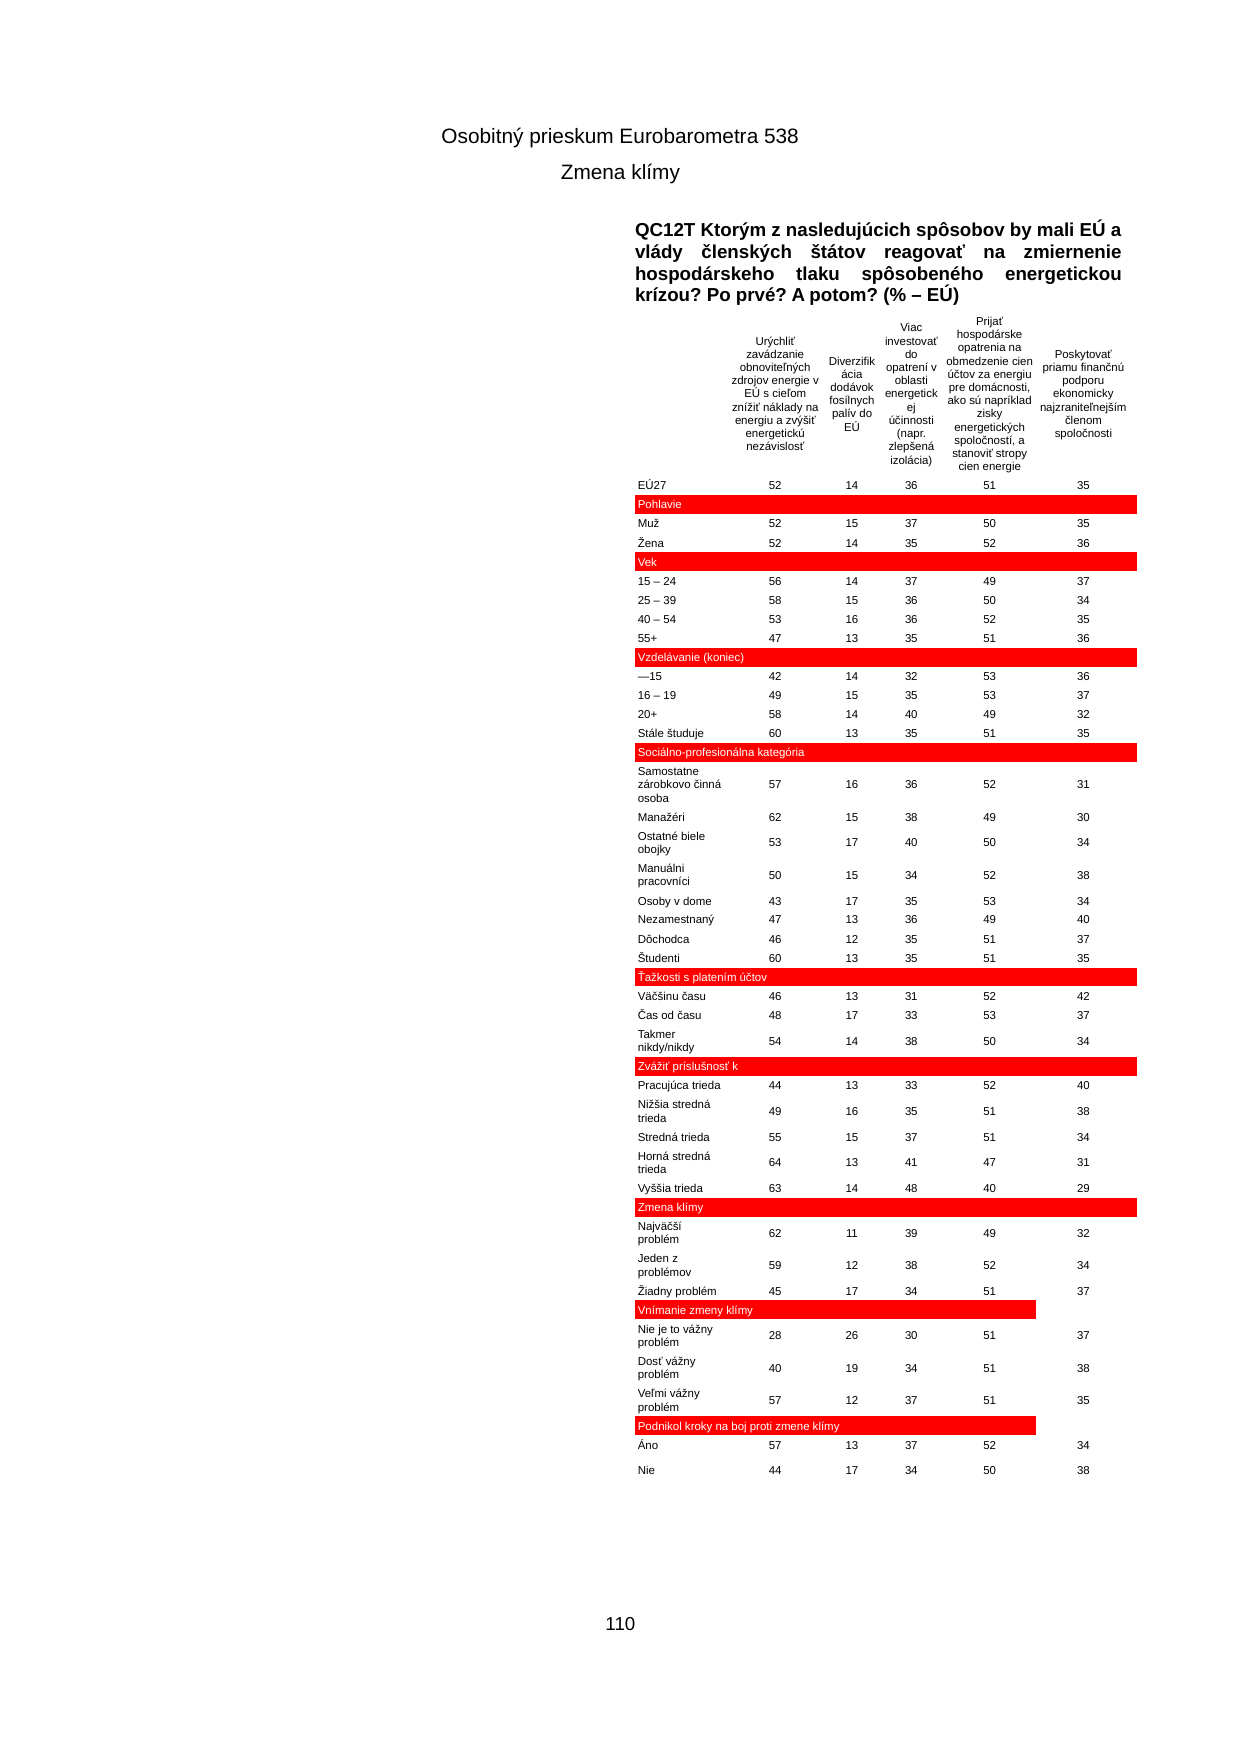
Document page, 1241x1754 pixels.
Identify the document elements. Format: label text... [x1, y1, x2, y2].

table_cell [1130, 910, 1137, 929]
table_cell [1130, 762, 1137, 807]
table_cell 38 [880, 808, 943, 827]
table_cell 64 [726, 1146, 824, 1179]
table_cell 36 [1036, 533, 1130, 552]
table_cell 17 [824, 891, 880, 910]
table_cell 51 [943, 629, 1036, 648]
table_cell 13 [824, 629, 880, 648]
table_cell Pracujúca trieda [635, 1076, 726, 1095]
table_cell Manuálni pracovníci [635, 859, 726, 891]
table_cell Žena [635, 533, 726, 552]
table_cell Vnímanie zmeny klímy [635, 1300, 1036, 1319]
table_cell Zvážiť príslušnosť k [635, 1057, 1137, 1076]
table_cell 47 [943, 1146, 1036, 1179]
table_cell 57 [726, 1384, 824, 1416]
table_cell [1130, 1320, 1137, 1352]
table_cell 40 [1036, 910, 1130, 929]
table_cell 37 [880, 1435, 943, 1454]
table_cell 17 [824, 1006, 880, 1024]
table_cell [1130, 1179, 1137, 1198]
table_cell 36 [1036, 667, 1130, 686]
table_cell 51 [943, 1095, 1036, 1127]
table_cell 12 [824, 929, 880, 948]
table_cell 58 [726, 590, 824, 609]
table_cell 15 [824, 1127, 880, 1146]
table_cell 49 [726, 1095, 824, 1127]
table_cell Študenti [635, 948, 726, 967]
table_cell 36 [880, 590, 943, 609]
table_cell 30 [880, 1320, 943, 1352]
table_cell [1036, 1300, 1130, 1319]
table_cell 35 [880, 629, 943, 648]
table_cell 38 [880, 1249, 943, 1281]
table_cell 29 [1036, 1179, 1130, 1198]
table_cell 36 [880, 762, 943, 807]
table_cell [1130, 667, 1137, 686]
table_cell 13 [824, 948, 880, 967]
table_cell 35 [880, 929, 943, 948]
table_cell 48 [726, 1006, 824, 1024]
table_cell Zmena klímy [635, 1198, 1137, 1217]
table_cell Takmer nikdy/nikdy [635, 1025, 726, 1057]
table_cell 52 [943, 1249, 1036, 1281]
table_cell [1130, 1281, 1137, 1300]
table_cell 49 [943, 1217, 1036, 1249]
table_cell 36 [880, 610, 943, 628]
table_cell Pohlavie [635, 495, 1137, 514]
table_cell [1130, 1455, 1137, 1487]
table_cell Horná stredná trieda [635, 1146, 726, 1179]
table_cell [1130, 948, 1137, 967]
table_cell [1130, 827, 1137, 859]
table_cell Vzdelávanie (koniec) [635, 648, 1137, 667]
table_cell [1130, 686, 1137, 705]
table_cell 35 [880, 724, 943, 743]
table_cell 62 [726, 808, 824, 827]
table_cell 37 [1036, 1281, 1130, 1300]
table_cell 53 [943, 686, 1036, 705]
table_cell 51 [943, 1352, 1036, 1384]
table_cell 34 [880, 1352, 943, 1384]
table_cell Jeden z problémov [635, 1249, 726, 1281]
table_cell Nezamestnaný [635, 910, 726, 929]
table_cell 44 [726, 1076, 824, 1095]
table_cell Nie je to vážny problém [635, 1320, 726, 1352]
table_cell [1130, 629, 1137, 648]
table_cell 45 [726, 1281, 824, 1300]
table_cell 35 [1036, 476, 1130, 495]
table_cell 31 [1036, 762, 1130, 807]
table_cell 56 [726, 571, 824, 590]
table_cell 52 [943, 986, 1036, 1006]
table_cell [1130, 986, 1137, 1006]
table_cell 17 [824, 1281, 880, 1300]
table_cell 52 [943, 610, 1036, 628]
table_cell 14 [824, 667, 880, 686]
table_cell 50 [726, 859, 824, 891]
table_cell Ťažkosti s platením účtov [635, 968, 1137, 986]
table_cell 49 [943, 705, 1036, 724]
table_header Urýchliť zavádzanie obnoviteľných zdrojov energie v EÚ s cieľom znížiť náklady na energiu a zvýšiť energetickú nezávislosť [726, 311, 824, 476]
table_cell 36 [880, 910, 943, 929]
table_cell Stredná trieda [635, 1127, 726, 1146]
table_cell Väčšinu času [635, 986, 726, 1006]
table_cell 35 [1036, 1384, 1130, 1416]
table_cell [1130, 610, 1137, 628]
table_cell Manažéri [635, 808, 726, 827]
table_cell 34 [880, 1281, 943, 1300]
table_cell 52 [726, 533, 824, 552]
table_header [1130, 311, 1137, 476]
table_cell 50 [943, 514, 1036, 533]
table_cell 51 [943, 476, 1036, 495]
table_cell 14 [824, 476, 880, 495]
table_cell 50 [943, 1025, 1036, 1057]
table_cell Veľmi vážny problém [635, 1384, 726, 1416]
table_header Poskytovať priamu finančnú podporu ekonomicky najzraniteľnejším členom spoločnosti [1036, 311, 1130, 476]
table_cell 31 [1036, 1146, 1130, 1179]
table_cell 37 [1036, 1006, 1130, 1024]
table_cell 32 [1036, 1217, 1130, 1249]
table_cell [1130, 724, 1137, 743]
table_cell 52 [943, 533, 1036, 552]
table_cell 40 [726, 1352, 824, 1384]
table_cell 58 [726, 705, 824, 724]
table_cell 32 [1036, 705, 1130, 724]
table_cell 38 [880, 1025, 943, 1057]
table_cell [1130, 859, 1137, 891]
table_cell 52 [943, 1076, 1036, 1095]
table_cell 42 [1036, 986, 1130, 1006]
table_cell 53 [726, 827, 824, 859]
table_cell 57 [726, 762, 824, 807]
table_cell 38 [1036, 859, 1130, 891]
table_cell 60 [726, 948, 824, 967]
table_cell 15 [824, 859, 880, 891]
table_cell [1130, 808, 1137, 827]
table_cell [1130, 1300, 1137, 1319]
table_cell 52 [943, 859, 1036, 891]
table_cell 14 [824, 1179, 880, 1198]
table_cell [1130, 476, 1137, 495]
table_cell 17 [824, 1455, 880, 1487]
table_cell Nie [635, 1455, 726, 1487]
table_cell 52 [943, 762, 1036, 807]
table_cell [1130, 1146, 1137, 1179]
table_cell [1130, 571, 1137, 590]
table_cell Áno [635, 1435, 726, 1454]
table_cell Dôchodca [635, 929, 726, 948]
table_cell 37 [1036, 686, 1130, 705]
table_cell Žiadny problém [635, 1281, 726, 1300]
table_cell 32 [880, 667, 943, 686]
table_cell 25 – 39 [635, 590, 726, 609]
table_cell [1130, 514, 1137, 533]
table_cell 47 [726, 910, 824, 929]
table_cell 53 [943, 891, 1036, 910]
table_cell 36 [880, 476, 943, 495]
table_cell Vek [635, 552, 1137, 571]
table_cell 11 [824, 1217, 880, 1249]
table_cell 35 [880, 1095, 943, 1127]
table_cell 51 [943, 948, 1036, 967]
table_cell Dosť vážny problém [635, 1352, 726, 1384]
table_cell 20+ [635, 705, 726, 724]
table_cell 49 [943, 808, 1036, 827]
table_cell 38 [1036, 1352, 1130, 1384]
table_cell 40 [880, 827, 943, 859]
table_cell [1036, 1416, 1130, 1435]
table_cell 50 [943, 827, 1036, 859]
table_cell 15 [824, 808, 880, 827]
table_cell 35 [1036, 514, 1130, 533]
table_cell [1130, 1217, 1137, 1249]
table_cell 14 [824, 1025, 880, 1057]
table_cell 62 [726, 1217, 824, 1249]
table_header Viac investovať do opatrení v oblasti energetickej účinnosti (napr. zlepšená izolácia) [880, 311, 943, 476]
table_cell 40 [943, 1179, 1036, 1198]
table_cell 15 [824, 686, 880, 705]
table_cell 50 [943, 1455, 1036, 1487]
table_cell [1130, 1416, 1137, 1435]
table_cell Ostatné biele obojky [635, 827, 726, 859]
table_cell 51 [943, 1320, 1036, 1352]
table_cell [1130, 1127, 1137, 1146]
table_cell 13 [824, 1146, 880, 1179]
table_cell 34 [1036, 1249, 1130, 1281]
table_cell 49 [943, 571, 1036, 590]
table_cell 34 [880, 859, 943, 891]
table_cell 13 [824, 724, 880, 743]
table_cell 39 [880, 1217, 943, 1249]
table_header Diverzifikácia dodávok fosílnych palív do EÚ [824, 311, 880, 476]
table_cell [1130, 1006, 1137, 1024]
text QC12T Ktorým z nasledujúcich spôsobov by mali EÚ a vlády členských štátov reagovať na zmiernenie hospodárskeho tlaku spôsobeného energetickou krízou? Po prvé? A potom? (% – EÚ) [635, 219, 1122, 306]
table_cell 34 [1036, 891, 1130, 910]
table_cell 51 [943, 1127, 1036, 1146]
table_cell 40 [880, 705, 943, 724]
table_cell 13 [824, 1076, 880, 1095]
table_cell 55 [726, 1127, 824, 1146]
table_cell 53 [943, 667, 1036, 686]
table_cell 40 [1036, 1076, 1130, 1095]
table_cell 54 [726, 1025, 824, 1057]
table_cell 52 [726, 476, 824, 495]
table_cell 47 [726, 629, 824, 648]
table_cell 38 [1036, 1455, 1130, 1487]
table_cell 26 [824, 1320, 880, 1352]
table_cell [1130, 1249, 1137, 1281]
table_cell Podnikol kroky na boj proti zmene klímy [635, 1416, 1036, 1435]
table_cell 28 [726, 1320, 824, 1352]
table_cell 37 [1036, 929, 1130, 948]
table_header [635, 311, 726, 476]
table_cell 30 [1036, 808, 1130, 827]
table_cell 50 [943, 590, 1036, 609]
table_cell 34 [1036, 590, 1130, 609]
table_cell [1130, 1076, 1137, 1095]
table_cell 51 [943, 724, 1036, 743]
table_cell Stále študuje [635, 724, 726, 743]
table_cell 16 [824, 610, 880, 628]
table_cell 35 [1036, 610, 1130, 628]
table_cell 37 [880, 571, 943, 590]
table_cell Nižšia stredná trieda [635, 1095, 726, 1127]
table_cell [1130, 1435, 1137, 1454]
table_cell Samostatne zárobkovo činná osoba [635, 762, 726, 807]
table_cell 49 [726, 686, 824, 705]
table_cell Najväčší problém [635, 1217, 726, 1249]
table_cell 41 [880, 1146, 943, 1179]
table_cell 34 [1036, 1435, 1130, 1454]
table_cell 35 [880, 533, 943, 552]
table_cell 14 [824, 533, 880, 552]
table_cell 37 [1036, 571, 1130, 590]
table_cell 42 [726, 667, 824, 686]
table_cell 35 [880, 686, 943, 705]
table_cell 15 [824, 590, 880, 609]
table_cell 63 [726, 1179, 824, 1198]
table_cell 59 [726, 1249, 824, 1281]
table_cell EÚ27 [635, 476, 726, 495]
table_cell 13 [824, 910, 880, 929]
table_cell [1130, 1025, 1137, 1057]
table_cell 48 [880, 1179, 943, 1198]
table_header Prijať hospodárske opatrenia na obmedzenie cien účtov za energiu pre domácnosti, ako sú napríklad zisky energetických spoločností, a stanoviť stropy cien energie [943, 311, 1036, 476]
table_cell 12 [824, 1384, 880, 1416]
table_cell 37 [1036, 1320, 1130, 1352]
table_cell 35 [1036, 724, 1130, 743]
table_cell 37 [880, 514, 943, 533]
table_cell [1130, 1384, 1137, 1416]
table_cell 43 [726, 891, 824, 910]
table_cell 51 [943, 1281, 1036, 1300]
table_cell 35 [880, 948, 943, 967]
table_cell —15 [635, 667, 726, 686]
table_cell [1130, 891, 1137, 910]
table_cell 12 [824, 1249, 880, 1281]
table_cell 34 [1036, 827, 1130, 859]
table_cell 34 [1036, 1025, 1130, 1057]
table_cell 15 – 24 [635, 571, 726, 590]
table_cell 57 [726, 1435, 824, 1454]
table_cell 37 [880, 1384, 943, 1416]
table_cell Čas od času [635, 1006, 726, 1024]
table_cell 53 [943, 1006, 1036, 1024]
table_cell 51 [943, 929, 1036, 948]
table_cell [1130, 705, 1137, 724]
table_cell 19 [824, 1352, 880, 1384]
table_cell Vyššia trieda [635, 1179, 726, 1198]
table_cell 34 [1036, 1127, 1130, 1146]
table_cell [1130, 590, 1137, 609]
table_cell 33 [880, 1006, 943, 1024]
table_cell 37 [880, 1127, 943, 1146]
table_cell 35 [1036, 948, 1130, 967]
table_cell 51 [943, 1384, 1036, 1416]
table_cell 16 – 19 [635, 686, 726, 705]
table_cell [1130, 929, 1137, 948]
table_cell 13 [824, 986, 880, 1006]
table_cell 46 [726, 929, 824, 948]
table_cell 34 [880, 1455, 943, 1487]
table_cell 49 [943, 910, 1036, 929]
table_cell 31 [880, 986, 943, 1006]
table_cell 53 [726, 610, 824, 628]
table_cell [1130, 533, 1137, 552]
table_cell [1130, 1352, 1137, 1384]
table_cell 16 [824, 1095, 880, 1127]
table_cell Muž [635, 514, 726, 533]
table_cell 13 [824, 1435, 880, 1454]
table_cell 40 – 54 [635, 610, 726, 628]
table_cell 60 [726, 724, 824, 743]
table_cell 44 [726, 1455, 824, 1487]
table_cell 38 [1036, 1095, 1130, 1127]
table_cell 33 [880, 1076, 943, 1095]
table_cell 14 [824, 705, 880, 724]
table_cell 36 [1036, 629, 1130, 648]
table_cell 46 [726, 986, 824, 1006]
table_cell 15 [824, 514, 880, 533]
table_cell 52 [943, 1435, 1036, 1454]
table_cell Sociálno-profesionálna kategória [635, 743, 1137, 762]
table_cell 55+ [635, 629, 726, 648]
table_cell 17 [824, 827, 880, 859]
table_cell 14 [824, 571, 880, 590]
table_cell 52 [726, 514, 824, 533]
table_cell 16 [824, 762, 880, 807]
table_cell Osoby v dome [635, 891, 726, 910]
table_cell 35 [880, 891, 943, 910]
table_cell [1130, 1095, 1137, 1127]
